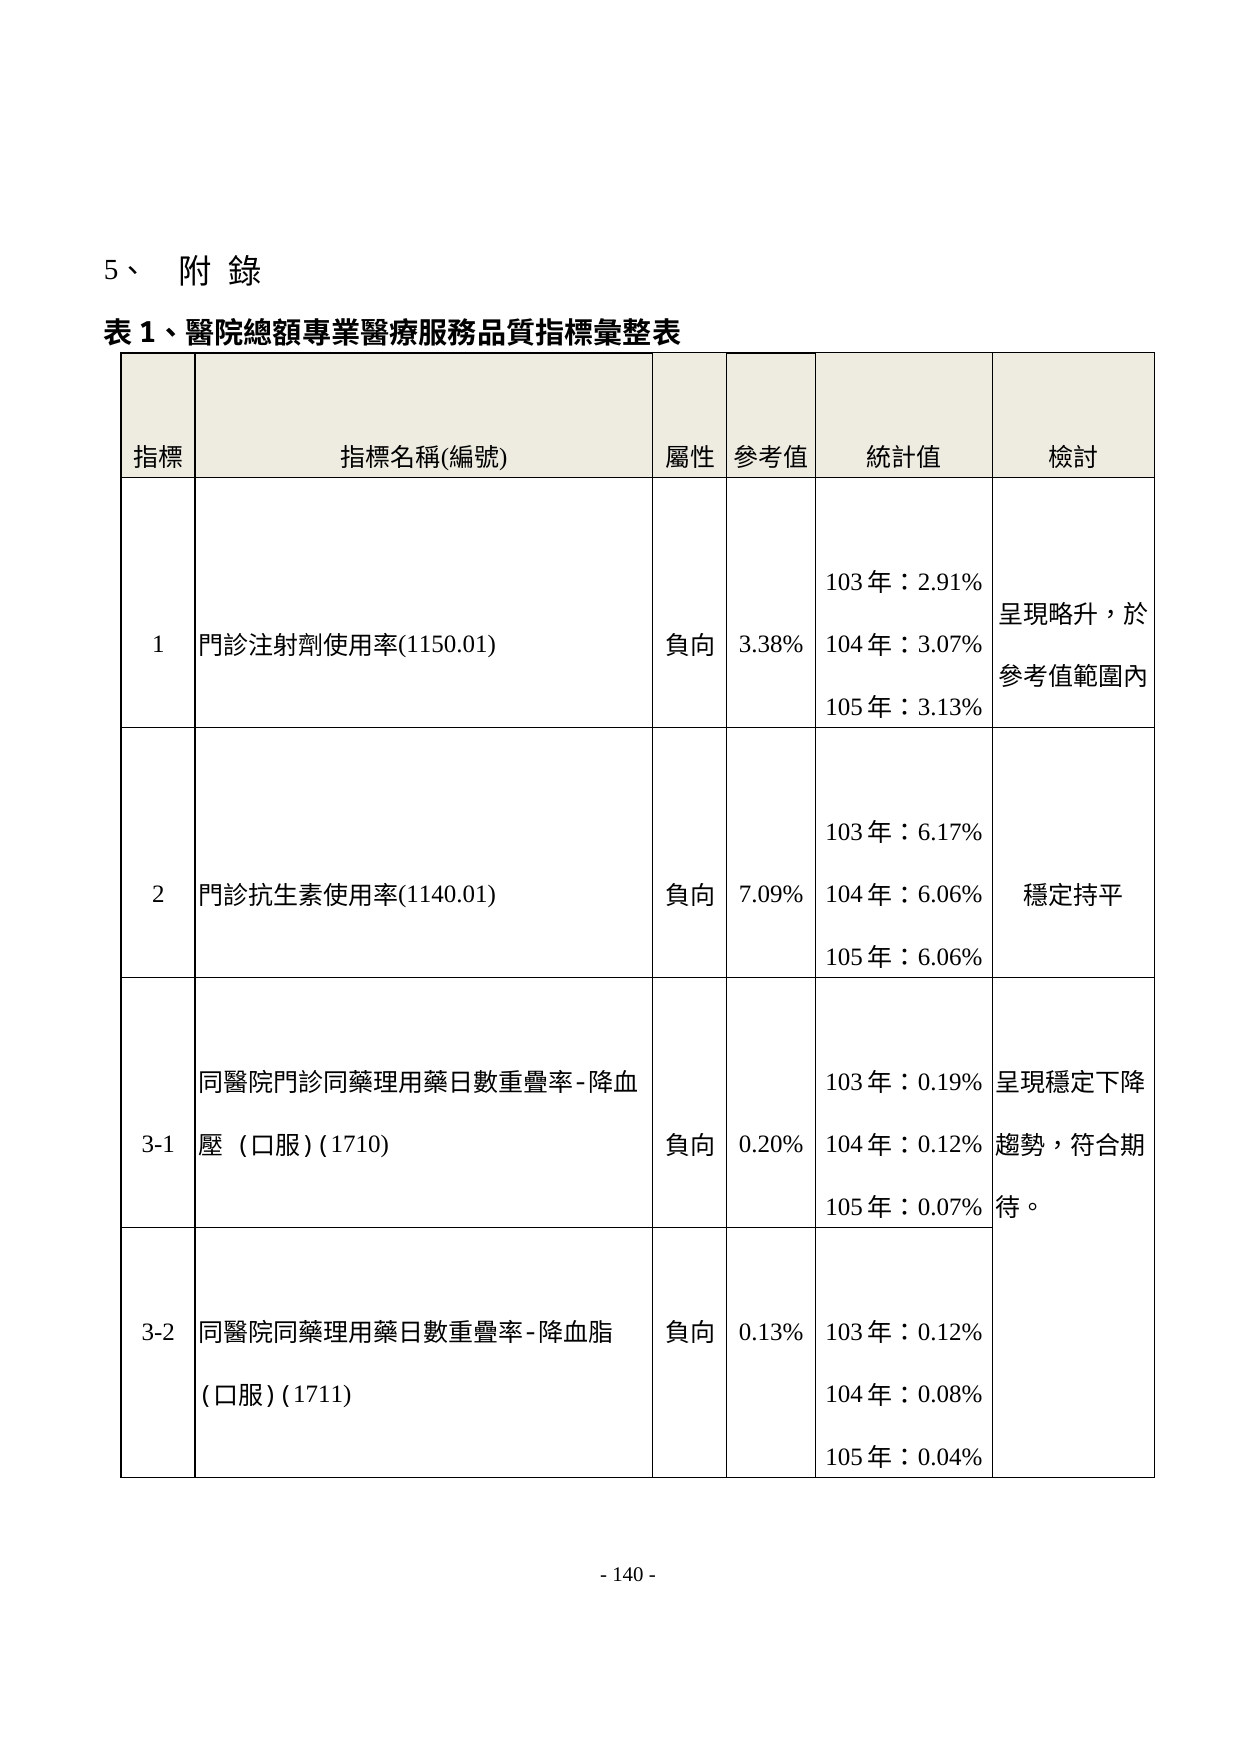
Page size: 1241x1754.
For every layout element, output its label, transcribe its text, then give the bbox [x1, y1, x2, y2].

subtitle 表1、醫院總額專業醫療服務品質指標彙整表 [103, 289, 1152, 352]
table_cell 0.20% [727, 978, 815, 1227]
table_cell 103年：2.91% 104年：3.07% 105年：3.13% [816, 478, 992, 727]
table_cell 門診注射劑使用率(1150.01) [196, 478, 652, 727]
table_cell 負向 [653, 1228, 726, 1477]
table_cell 負向 [653, 478, 726, 727]
table_cell 3.38% [727, 478, 815, 727]
table_cell 103年：0.19% 104年：0.12% 105年：0.07% [816, 978, 992, 1227]
table_cell 103年：0.12% 104年：0.08% 105年：0.04% [816, 1228, 992, 1477]
list 附 錄 [103, 227, 1152, 289]
table_cell 呈現穩定下降趨勢，符合期待。 [993, 978, 1154, 1477]
table_header 屬性 [653, 353, 726, 477]
table_cell 同醫院同藥理用藥日數重疊率-降血脂 (口服)(1711) [196, 1228, 652, 1477]
table_cell 同醫院門診同藥理用藥日數重疊率-降血壓 (口服)(1710) [196, 978, 652, 1227]
table_header 檢討 [993, 353, 1154, 477]
table_header 參考值 [727, 354, 815, 477]
table_header 指標 [122, 354, 194, 477]
table_cell 負向 [653, 978, 726, 1227]
table_cell 3-1 [122, 978, 194, 1227]
table_header 指標名稱(編號) [196, 354, 652, 477]
table_cell 門診抗生素使用率(1140.01) [196, 728, 652, 977]
table_cell 穩定持平 [993, 728, 1154, 977]
table_header 統計值 [816, 353, 992, 477]
table_cell 負向 [653, 728, 726, 977]
table_cell 1 [122, 478, 194, 727]
table_cell 7.09% [727, 728, 815, 977]
table_cell 2 [122, 728, 194, 977]
table_cell 0.13% [727, 1228, 815, 1477]
table_cell 3-2 [122, 1228, 194, 1477]
table_cell 呈現略升，於參考值範圍內 [993, 478, 1154, 727]
table_cell 103年：6.17% 104年：6.06% 105年：6.06% [816, 728, 992, 977]
